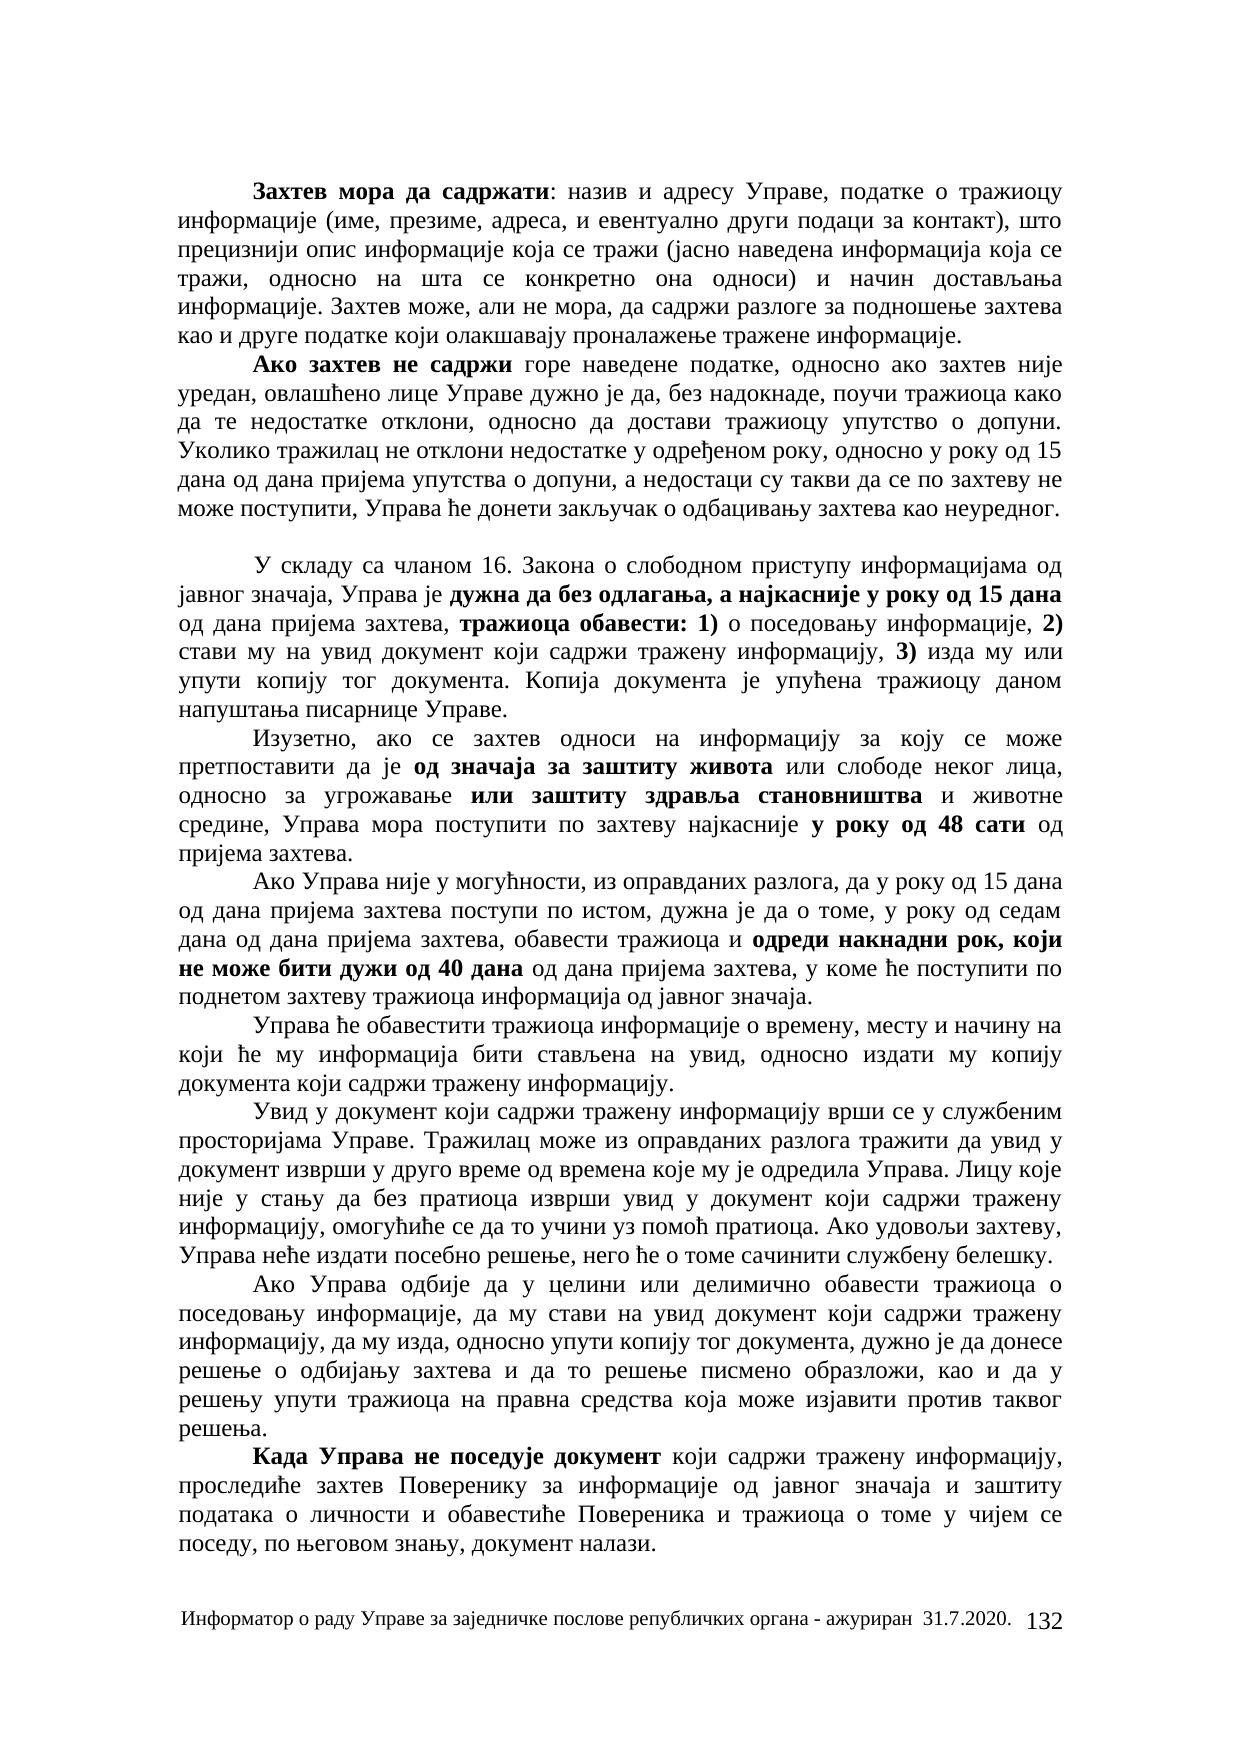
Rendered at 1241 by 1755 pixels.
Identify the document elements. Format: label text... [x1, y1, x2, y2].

text Управа ће обавестити тражиоца информације о времену, месту и начину на који ће му информација бити стављена на увид, односно издати му копију документа који садржи тражену информацију. [178, 1010, 1063, 1096]
text Увид у документ који садржи тражену информацију врши се у службеним просторијама Управе. Тражилац може из оправданих разлога тражити да увид у документ изврши у друго време од времена које му је одредила Управа. Лицу које није у стању да без пратиоца изврши увид у документ који садржи тражену информацију, омогућиће се да то учини уз помоћ пратиоца. Ако удовољи захтеву, Управа неће издати посебно решење, него ће о томе сачинити службену белешку. [178, 1096, 1063, 1269]
text Изузетно, ако се захтев односи на информацију за коју се може претпоставити да је од значаја за заштиту живота или слободе неког лица, односно за угрожавање или заштиту здравља становништва и животне средине, Управа мора поступити по захтеву најкасније у року од 48 сати од пријема захтева. [178, 723, 1063, 866]
text Ако Управа одбије да у целини или делимично обавести тражиоца о поседовању информације, да му стави на увид документ који садржи тражену информацију, да му изда, односно упути копију тог документа, дужно је да донесе решење о одбијању захтева и да то решење писмено образложи, као и да у решењу упути тражиоца на правна средства која може изјавити против таквог решења. [178, 1269, 1063, 1441]
text Ако захтев не садржи горе наведене податке, односно ако захтев није уредан, овлашћено лице Управе дужно је да, без надокнаде, поучи тражиоца како да те недостатке отклони, односно да достави тражиоцу упутство о допуни. Уколико тражилац не отклони недостатке у одређеном року, односно у року од 15 дана од дана пријема упутства о допуни, а недостаци су такви да се по захтеву не може поступити, Управа ће донети закључак о одбацивању захтева као неуредног. [177, 349, 1063, 521]
text Када Управа не поседује документ који садржи тражену информацију, проследиће захтев Поверенику за информације од јавног значаја и заштиту података о личности и обавестиће Повереника и тражиоца о томе у чијем се поседу, по његовом знању, документ налази. [178, 1441, 1063, 1556]
text Захтев мора да садржати: назив и адресу Управе, податке о тражиоцу информације (име, презиме, адреса, и евентуално други подаци за контакт), што прецизнији опис информације која се тражи (јасно наведена информација која се тражи, односно на шта се конкретно она односи) и начин достављања информације. Захтев може, али не мора, да садржи разлоге за подношење захтева као и друге податке који олакшавају проналажење тражене информације. [177, 176, 1063, 349]
text Ако Управа није у могућности, из оправданих разлога, да у року од 15 дана од дана пријема захтева поступи по истом, дужна је да о томе, у року од седам дана од дана пријема захтева, обавести тражиоца и одреди накнадни рок, који не може бити дужи од 40 дана од дана пријема захтева, у коме ће поступити по поднетом захтеву тражиоца информација од јавног значаја. [178, 866, 1063, 1010]
text У складу са чланом 16. Закона о слободном приступу информацијама од јавног значаја, Управа је дужна да без одлагања, а најкасније у року од 15 дана од дана пријема захтева, тражиоца обавести: 1) о поседовању информације, 2) стави му на увид документ који садржи тражену информацију, 3) изда му или упути копију тог документа. Копија документа је упућена тражиоцу даном напуштања писарнице Управе. [178, 550, 1063, 723]
